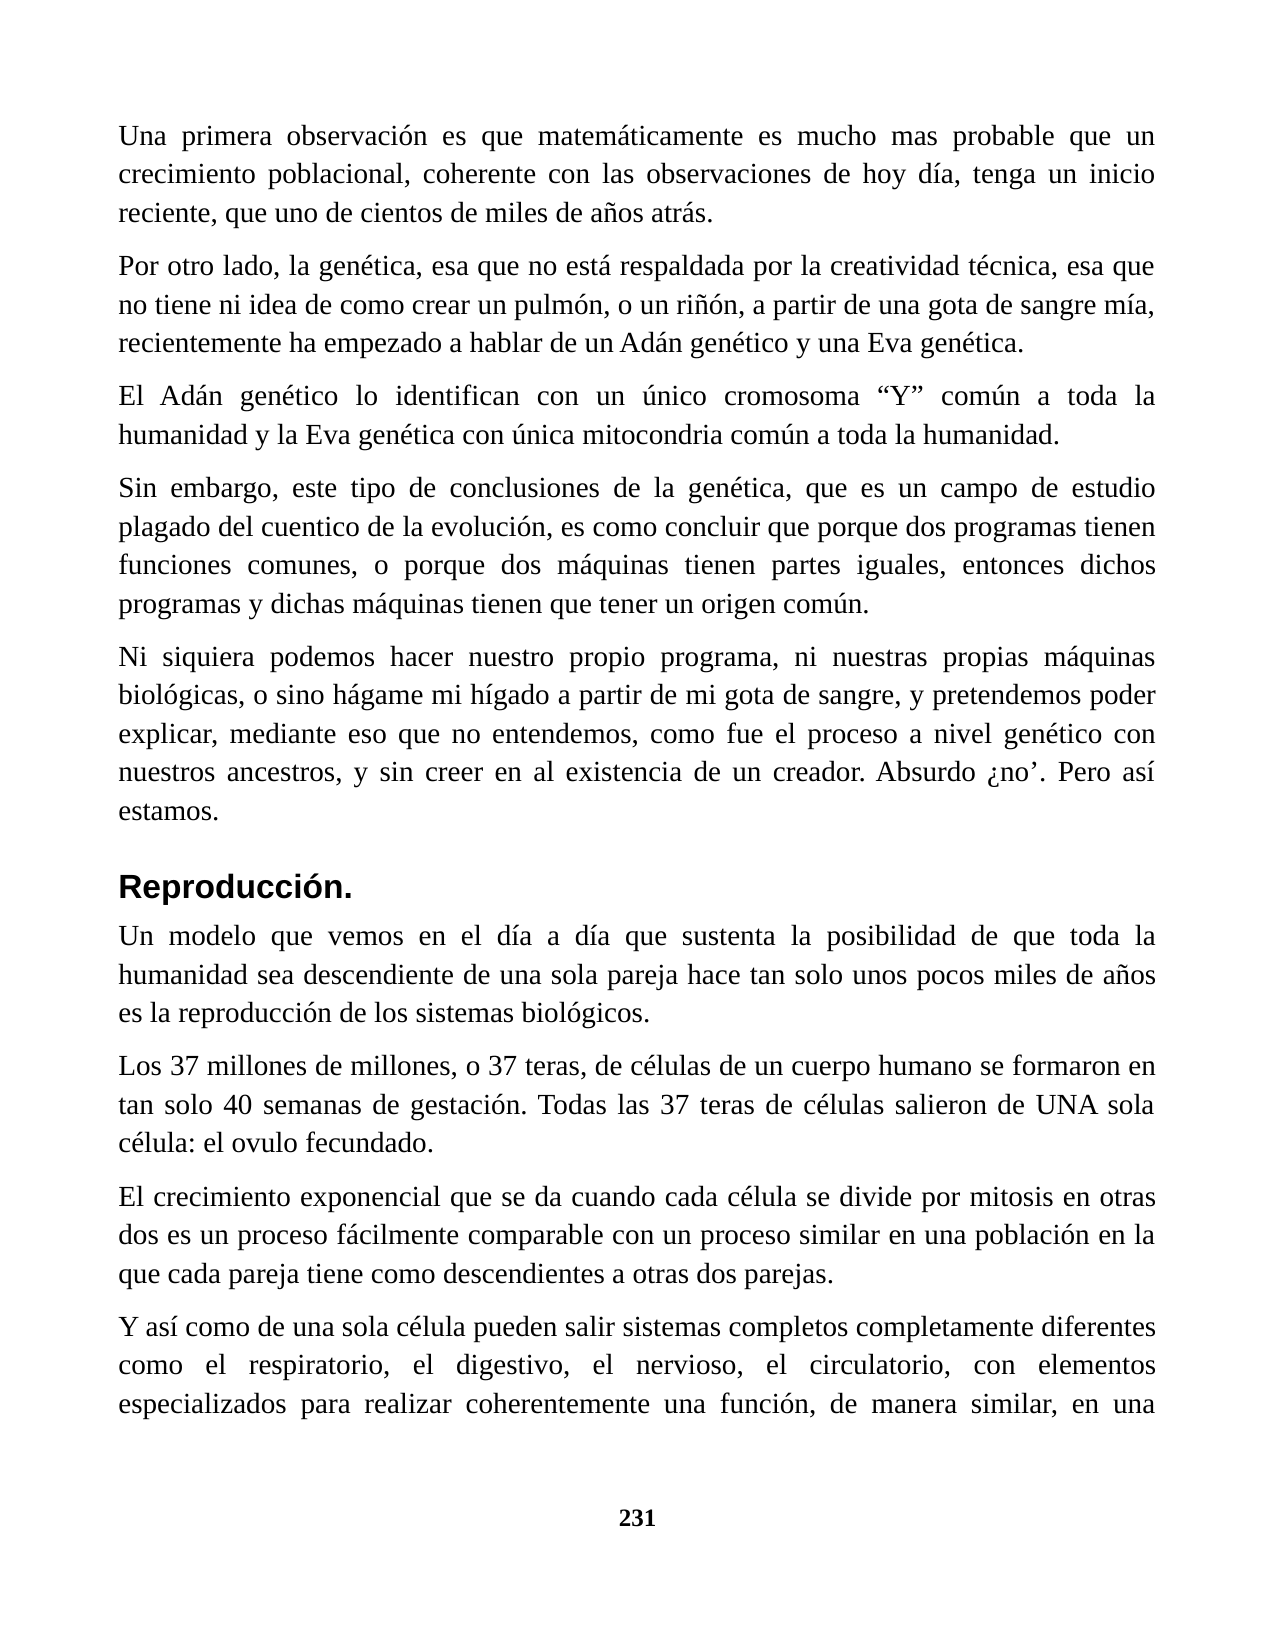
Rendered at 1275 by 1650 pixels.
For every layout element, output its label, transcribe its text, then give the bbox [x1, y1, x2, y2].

text Los 37 millones de millones, o 37 teras, de células de un cuerpo humano se formaron en tan solo 40 semanas de gestación. Todas las 37 teras de células salieron de UNA sola célula: el ovulo fecundado. [118, 1048, 1157, 1159]
text El crecimiento exponencial que se da cuando cada célula se divide por mitosis en otras dos es un proceso fácilmente comparable con un proceso similar en una población en la que cada pareja tiene como descendientes a otras dos parejas. [118, 1179, 1157, 1289]
text Y así como de una sola célula pueden salir sistemas completos completamente diferentes como el respiratorio, el digestivo, el nervioso, el circulatorio, con elementos especializados para realizar coherentemente una función, de manera similar, en una [118, 1309, 1157, 1419]
subtitle Reproducción. [118, 867, 1157, 906]
text Sin embargo, este tipo de conclusiones de la genética, que es un campo de estudio plagado del cuentico de la evolución, es como concluir que porque dos programas tienen funciones comunes, o porque dos máquinas tienen partes iguales, entonces dichos programas y dichas máquinas tienen que tener un origen común. [118, 470, 1157, 619]
text Por otro lado, la genética, esa que no está respaldada por la creatividad técnica, esa que no tiene ni idea de como crear un pulmón, o un riñón, a partir de una gota de sangre mía, recientemente ha empezado a hablar de un Adán genético y una Eva genética. [118, 248, 1157, 359]
text El Adán genético lo identifican con un único cromosoma “Y” común a toda la humanidad y la Eva genética con única mitocondria común a toda la humanidad. [118, 378, 1157, 451]
text Una primera observación es que matemáticamente es mucho mas probable que un crecimiento poblacional, coherente con las observaciones de hoy día, tenga un inicio reciente, que uno de cientos de miles de años atrás. [118, 118, 1157, 229]
text Ni siquiera podemos hacer nuestro propio programa, ni nuestras propias máquinas biológicas, o sino hágame mi hígado a partir de mi gota de sangre, y pretendemos poder explicar, mediante eso que no entendemos, como fue el proceso a nivel genético con nuestros ancestros, y sin creer en al existencia de un creador. Absurdo ¿no’. Pero así estamos. [118, 639, 1157, 827]
text Un modelo que vemos en el día a día que sustenta la posibilidad de que toda la humanidad sea descendiente de una sola pareja hace tan solo unos pocos miles de años es la reproducción de los sistemas biológicos. [118, 918, 1157, 1029]
